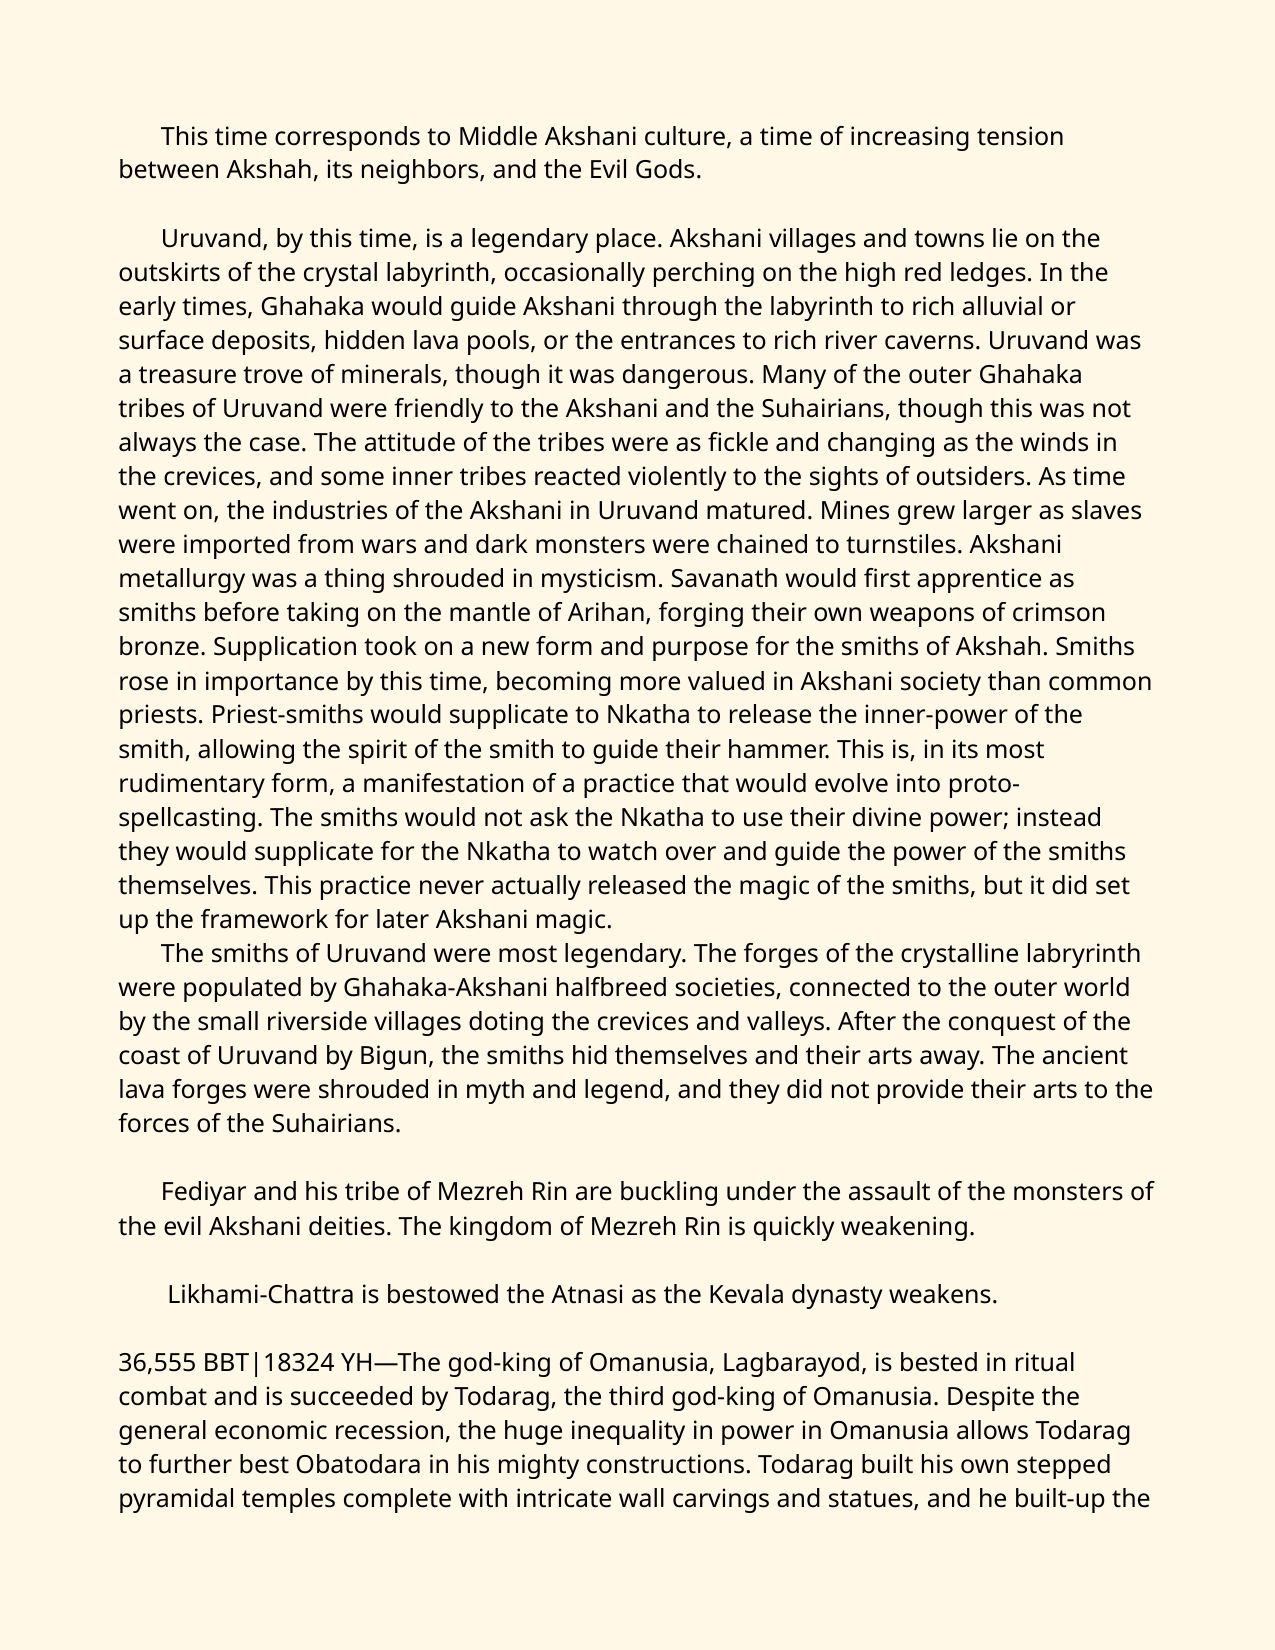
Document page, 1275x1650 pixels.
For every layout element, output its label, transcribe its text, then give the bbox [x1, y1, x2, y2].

text The smiths of Uruvand were most legendary. The forges of the crystalline labryrinth were populated by Ghahaka-Akshani halfbreed societies, connected to the outer world by the small riverside villages doting the crevices and valleys. After the conquest of the coast of Uruvand by Bigun, the smiths hid themselves and their arts away. The ancient lava forges were shrouded in myth and legend, and they did not provide their arts to the forces of the Suhairians. [118, 936, 1157, 1140]
text 36,555 BBT|18324 YH—The god-king of Omanusia, Lagbarayod, is bested in ritual combat and is succeeded by Todarag, the third god-king of Omanusia. Despite the general economic recession, the huge inequality in power in Omanusia allows Todarag to further best Obatodara in his mighty constructions. Todarag built his own stepped pyramidal temples complete with intricate wall carvings and statues, and he built-up the [118, 1344, 1157, 1515]
text Likhami-Chattra is bestowed the Atnasi as the Kevala dynasty weakens. [118, 1276, 1157, 1310]
text Uruvand, by this time, is a legendary place. Akshani villages and towns lie on the outskirts of the crystal labyrinth, occasionally perching on the high red ledges. In the early times, Ghahaka would guide Akshani through the labyrinth to rich alluvial or surface deposits, hidden lava pools, or the entrances to rich river caverns. Uruvand was a treasure trove of minerals, though it was dangerous. Many of the outer Ghahaka tribes of Uruvand were friendly to the Akshani and the Suhairians, though this was not always the case. The attitude of the tribes were as fickle and changing as the winds in the crevices, and some inner tribes reacted violently to the sights of outsiders. As time went on, the industries of the Akshani in Uruvand matured. Mines grew larger as slaves were imported from wars and dark monsters were chained to turnstiles. Akshani metallurgy was a thing shrouded in mysticism. Savanath would first apprentice as smiths before taking on the mantle of Arihan, forging their own weapons of crimson bronze. Supplication took on a new form and purpose for the smiths of Akshah. Smiths rose in importance by this time, becoming more valued in Akshani society than common priests. Priest-smiths would supplicate to Nkatha to release the inner-power of the smith, allowing the spirit of the smith to guide their hammer. This is, in its most rudimentary form, a manifestation of a practice that would evolve into proto-spellcasting. The smiths would not ask the Nkatha to use their divine power; instead they would supplicate for the Nkatha to watch over and guide the power of the smiths themselves. This practice never actually released the magic of the smiths, but it did set up the framework for later Akshani magic. [118, 220, 1157, 936]
text Fediyar and his tribe of Mezreh Rin are buckling under the assault of the monsters of the evil Akshani deities. The kingdom of Mezreh Rin is quickly weakening. [118, 1174, 1157, 1242]
text This time corresponds to Middle Akshani culture, a time of increasing tension between Akshah, its neighbors, and the Evil Gods. [118, 118, 1157, 186]
